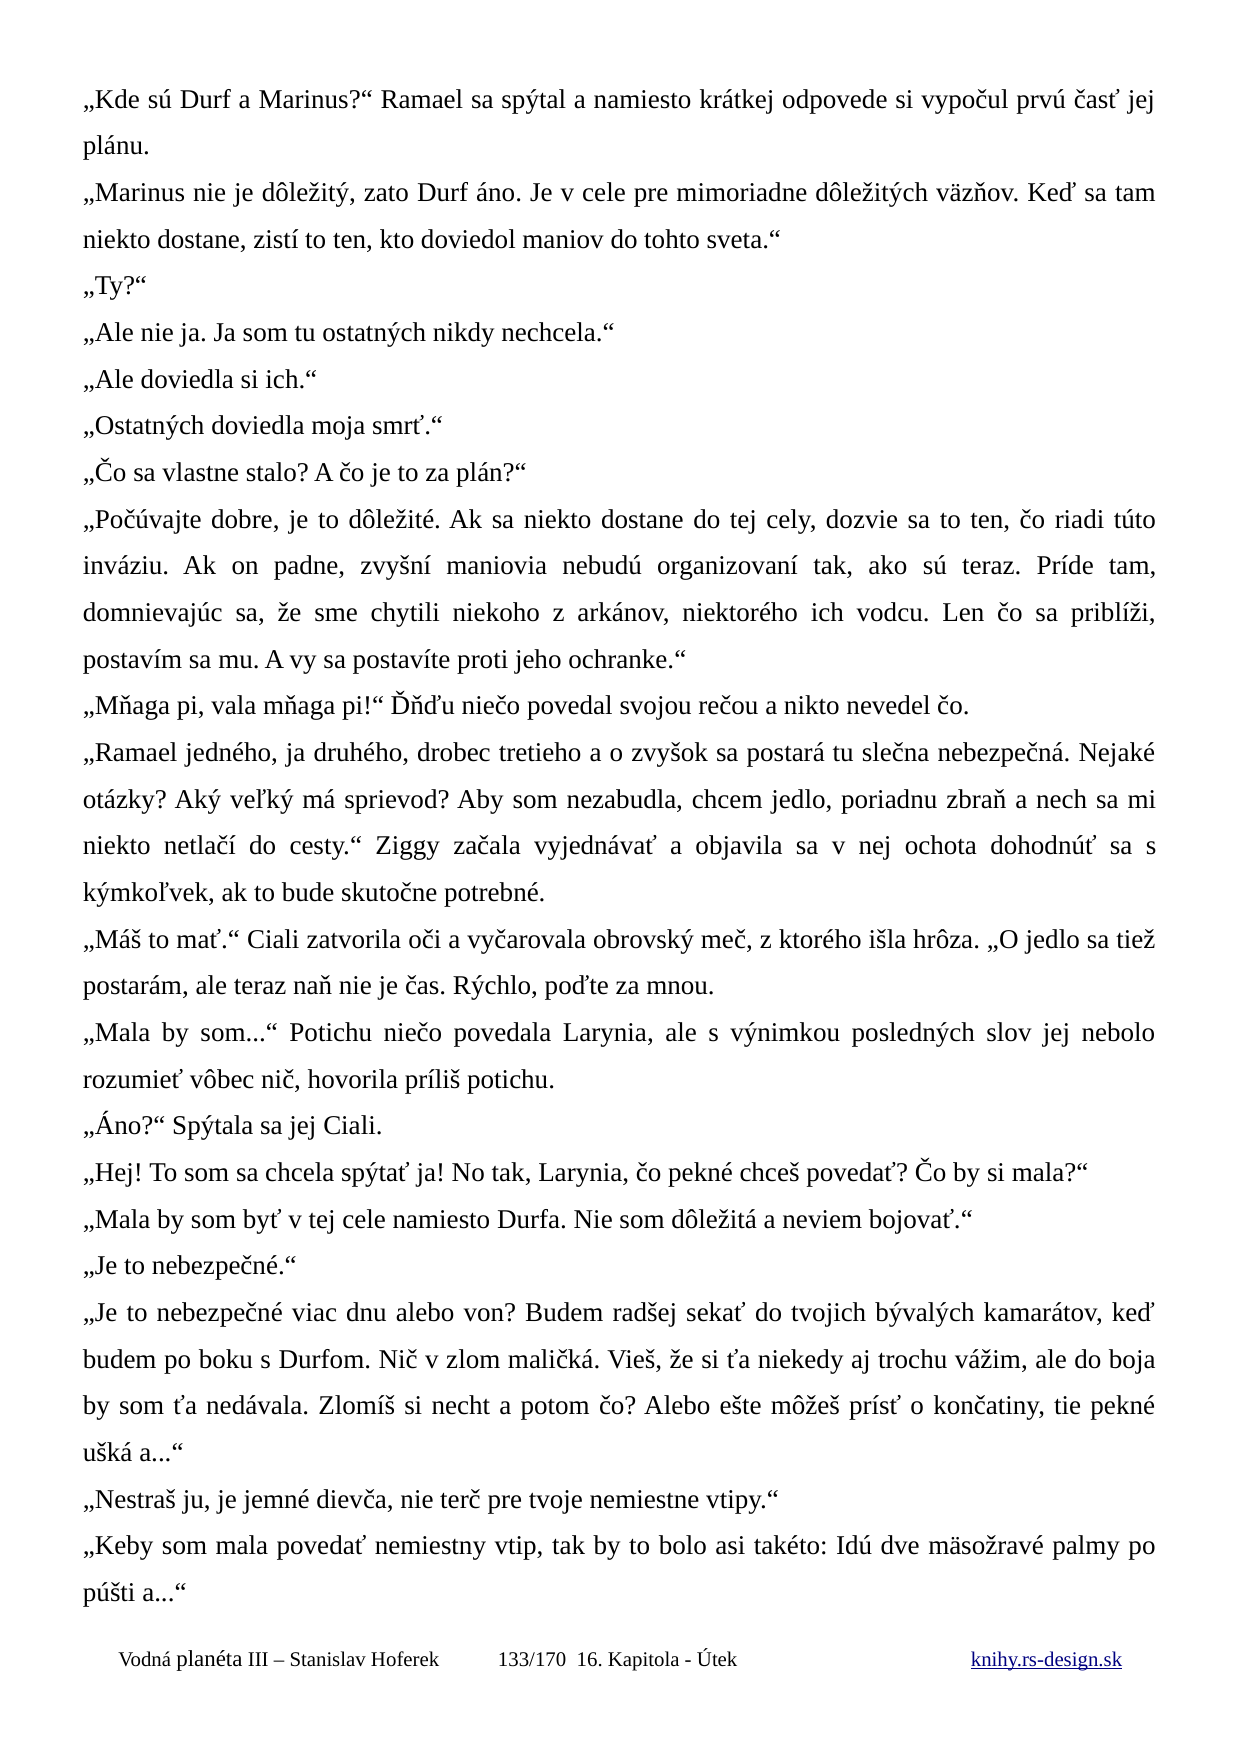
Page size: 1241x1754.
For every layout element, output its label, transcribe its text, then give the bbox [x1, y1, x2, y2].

text „Ale doviedla si ich.“ [83, 363, 1157, 394]
text „Ale nie ja. Ja som tu ostatných nikdy nechcela.“ [83, 316, 1157, 347]
text „Mala by som byť v tej cele namiesto Durfa. Nie som dôležitá a neviem bojovať.“ [83, 1203, 1157, 1234]
text „Čo sa vlastne stalo? A čo je to za plán?“ [83, 456, 1157, 487]
text „Počúvajte dobre, je to dôležité. Ak sa niekto dostane do tej cely, dozvie sa to ten, čo riadi túto inváziu. Ak on padne, zvyšní maniovia nebudú organizovaní tak, ako sú teraz. Príde tam, domnievajúc sa, že sme chytili niekoho z arkánov, niektorého ich vodcu. Len čo sa priblíži, postavím sa mu. A vy sa postavíte proti jeho ochranke.“ [83, 503, 1157, 674]
text „Ty?“ [83, 269, 1157, 301]
text „Je to nebezpečné viac dnu alebo von? Budem radšej sekať do tvojich bývalých kamarátov, keď budem po boku s Durfom. Nič v zlom maličká. Vieš, že si ťa niekedy aj trochu vážim, ale do boja by som ťa nedávala. Zlomíš si necht a potom čo? Alebo ešte môžeš prísť o končatiny, tie pekné ušká a...“ [83, 1296, 1157, 1467]
text „Ostatných doviedla moja smrť.“ [83, 409, 1157, 441]
text „Áno?“ Spýtala sa jej Ciali. [83, 1109, 1157, 1141]
text „Hej! To som sa chcela spýtať ja! No tak, Larynia, čo pekné chceš povedať? Čo by si mala?“ [83, 1156, 1157, 1187]
text „Mňaga pi, vala mňaga pi!“ Ďňďu niečo povedal svojou rečou a nikto nevedel čo. [83, 689, 1157, 721]
text „Marinus nie je dôležitý, zato Durf áno. Je v cele pre mimoriadne dôležitých väzňov. Keď sa tam niekto dostane, zistí to ten, kto doviedol maniov do tohto sveta.“ [83, 176, 1157, 254]
text „Ramael jedného, ja druhého, drobec tretieho a o zvyšok sa postará tu slečna nebezpečná. Nejaké otázky? Aký veľký má sprievod? Aby som nezabudla, chcem jedlo, poriadnu zbraň a nech sa mi niekto netlačí do cesty.“ Ziggy začala vyjednávať a objavila sa v nej ochota dohodnúť sa s kýmkoľvek, ak to bude skutočne potrebné. [83, 736, 1157, 907]
text „Nestraš ju, je jemné dievča, nie terč pre tvoje nemiestne vtipy.“ [83, 1483, 1157, 1514]
text „Kde sú Durf a Marinus?“ Ramael sa spýtal a namiesto krátkej odpovede si vypočul prvú časť jej plánu. [83, 83, 1157, 161]
text „Keby som mala povedať nemiestny vtip, tak by to bolo asi takéto: Idú dve mäsožravé palmy po púšti a...“ [83, 1529, 1157, 1607]
text „Je to nebezpečné.“ [83, 1249, 1157, 1281]
text „Mala by som...“ Potichu niečo povedala Larynia, ale s výnimkou posledných slov jej nebolo rozumieť vôbec nič, hovorila príliš potichu. [83, 1016, 1157, 1094]
text „Máš to mať.“ Ciali zatvorila oči a vyčarovala obrovský meč, z ktorého išla hrôza. „O jedlo sa tiež postarám, ale teraz naň nie je čas. Rýchlo, poďte za mnou. [83, 923, 1157, 1001]
